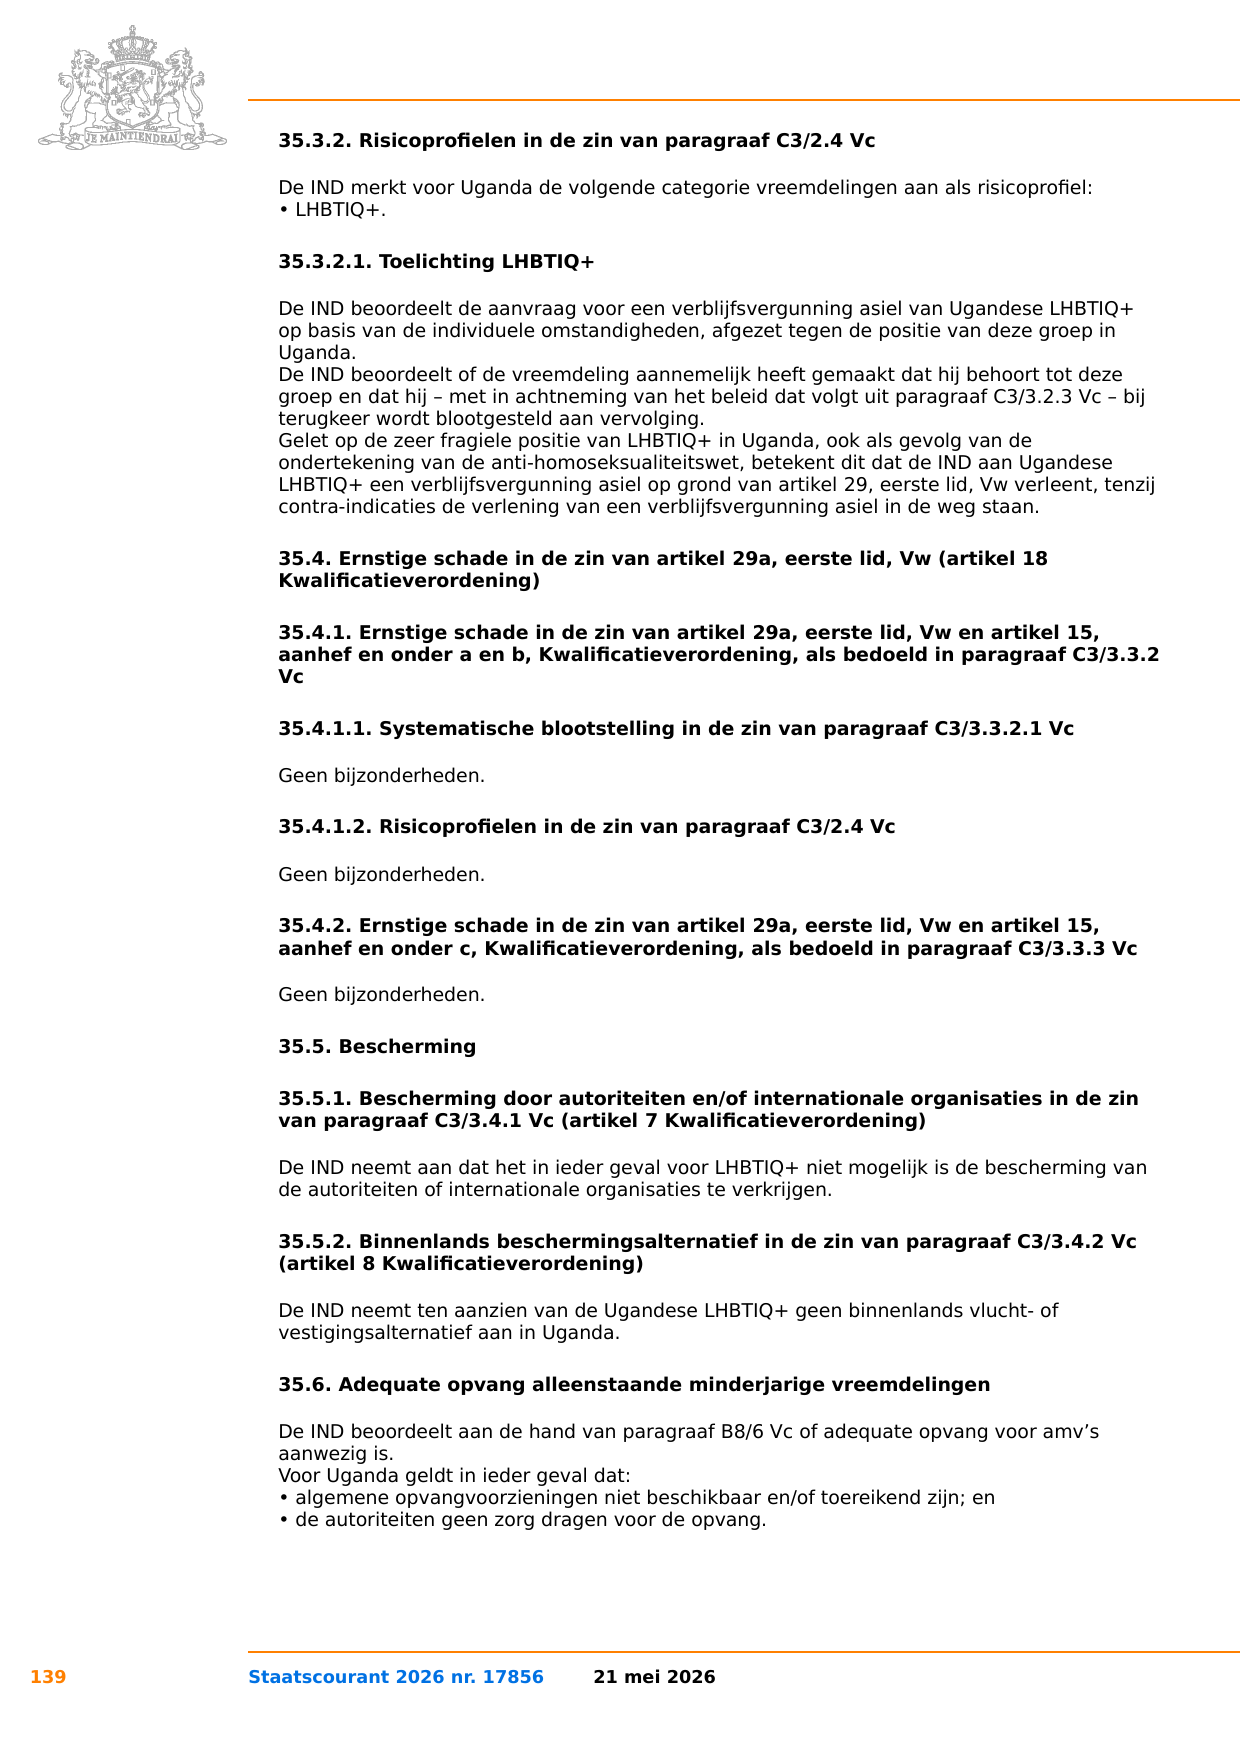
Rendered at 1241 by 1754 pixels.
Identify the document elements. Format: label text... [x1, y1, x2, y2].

subtitle 35.4. Ernstige schade in de zin van artikel 29a, eerste lid, Vw (artikel 18 Kwalificatieverordening) [278, 548, 1163, 592]
text Geen bijzonderheden. [278, 764, 1163, 786]
subtitle 35.4.1.2. Risicoprofielen in de zin van paragraaf C3/2.4 Vc [278, 816, 1163, 838]
text Geen bijzonderheden. [278, 984, 1163, 1006]
subtitle 35.4.2. Ernstige schade in de zin van artikel 29a, eerste lid, Vw en artikel 15, aanhef en onder c, Kwalificatieverordening, als bedoeld in paragraaf C3/3.3.3 Vc [278, 915, 1163, 959]
text De IND merkt voor Uganda de volgende categorie vreemdelingen aan als risicoprofiel: [278, 177, 1163, 199]
text • de autoriteiten geen zorg dragen voor de opvang. [278, 1509, 1163, 1531]
subtitle 35.5. Bescherming [278, 1036, 1163, 1058]
text Geen bijzonderheden. [278, 863, 1163, 885]
text De IND beoordeelt de aanvraag voor een verblijfsvergunning asiel van Ugandese LHBTIQ+ op basis van de individuele omstandigheden, afgezet tegen de positie van deze groep in Uganda. [278, 298, 1163, 364]
text • algemene opvangvoorzieningen niet beschikbaar en/of toereikend zijn; en [278, 1487, 1163, 1509]
subtitle 35.6. Adequate opvang alleenstaande minderjarige vreemdelingen [278, 1374, 1163, 1396]
text De IND neemt ten aanzien van de Ugandese LHBTIQ+ geen binnenlands vlucht- of vestigingsalternatief aan in Uganda. [278, 1300, 1163, 1344]
subtitle 35.3.2. Risicoprofielen in de zin van paragraaf C3/2.4 Vc [278, 130, 1163, 152]
text • LHBTIQ+. [278, 199, 1163, 221]
text Voor Uganda geldt in ieder geval dat: [278, 1465, 1163, 1487]
text De IND neemt aan dat het in ieder geval voor LHBTIQ+ niet mogelijk is de bescherming van de autoriteiten of internationale organisaties te verkrijgen. [278, 1157, 1163, 1201]
picture [38, 25, 227, 150]
text De IND beoordeelt of de vreemdeling aannemelijk heeft gemaakt dat hij behoort tot deze groep en dat hij – met in achtneming van het beleid dat volgt uit paragraaf C3/3.2.3 Vc – bij terugkeer wordt blootgesteld aan vervolging. [278, 364, 1163, 430]
subtitle 35.4.1.1. Systematische blootstelling in de zin van paragraaf C3/3.3.2.1 Vc [278, 717, 1163, 739]
text Gelet op de zeer fragiele positie van LHBTIQ+ in Uganda, ook als gevolg van de ondertekening van de anti-homoseksualiteitswet, betekent dit dat de IND aan Ugandese LHBTIQ+ een verblijfsvergunning asiel op grond van artikel 29, eerste lid, Vw verleent, tenzij contra-indicaties de verlening van een verblijfsvergunning asiel in de weg staan. [278, 430, 1163, 518]
subtitle 35.3.2.1. Toelichting LHBTIQ+ [278, 251, 1163, 273]
subtitle 35.5.2. Binnenlands beschermingsalternatief in de zin van paragraaf C3/3.4.2 Vc (artikel 8 Kwalificatieverordening) [278, 1231, 1163, 1275]
subtitle 35.4.1. Ernstige schade in de zin van artikel 29a, eerste lid, Vw en artikel 15, aanhef en onder a en b, Kwalificatieverordening, als bedoeld in paragraaf C3/3.3.2 Vc [278, 622, 1163, 687]
text De IND beoordeelt aan de hand van paragraaf B8/6 Vc of adequate opvang voor amv’s aanwezig is. [278, 1421, 1163, 1465]
subtitle 35.5.1. Bescherming door autoriteiten en/of internationale organisaties in de zin van paragraaf C3/3.4.1 Vc (artikel 7 Kwalificatieverordening) [278, 1088, 1163, 1132]
